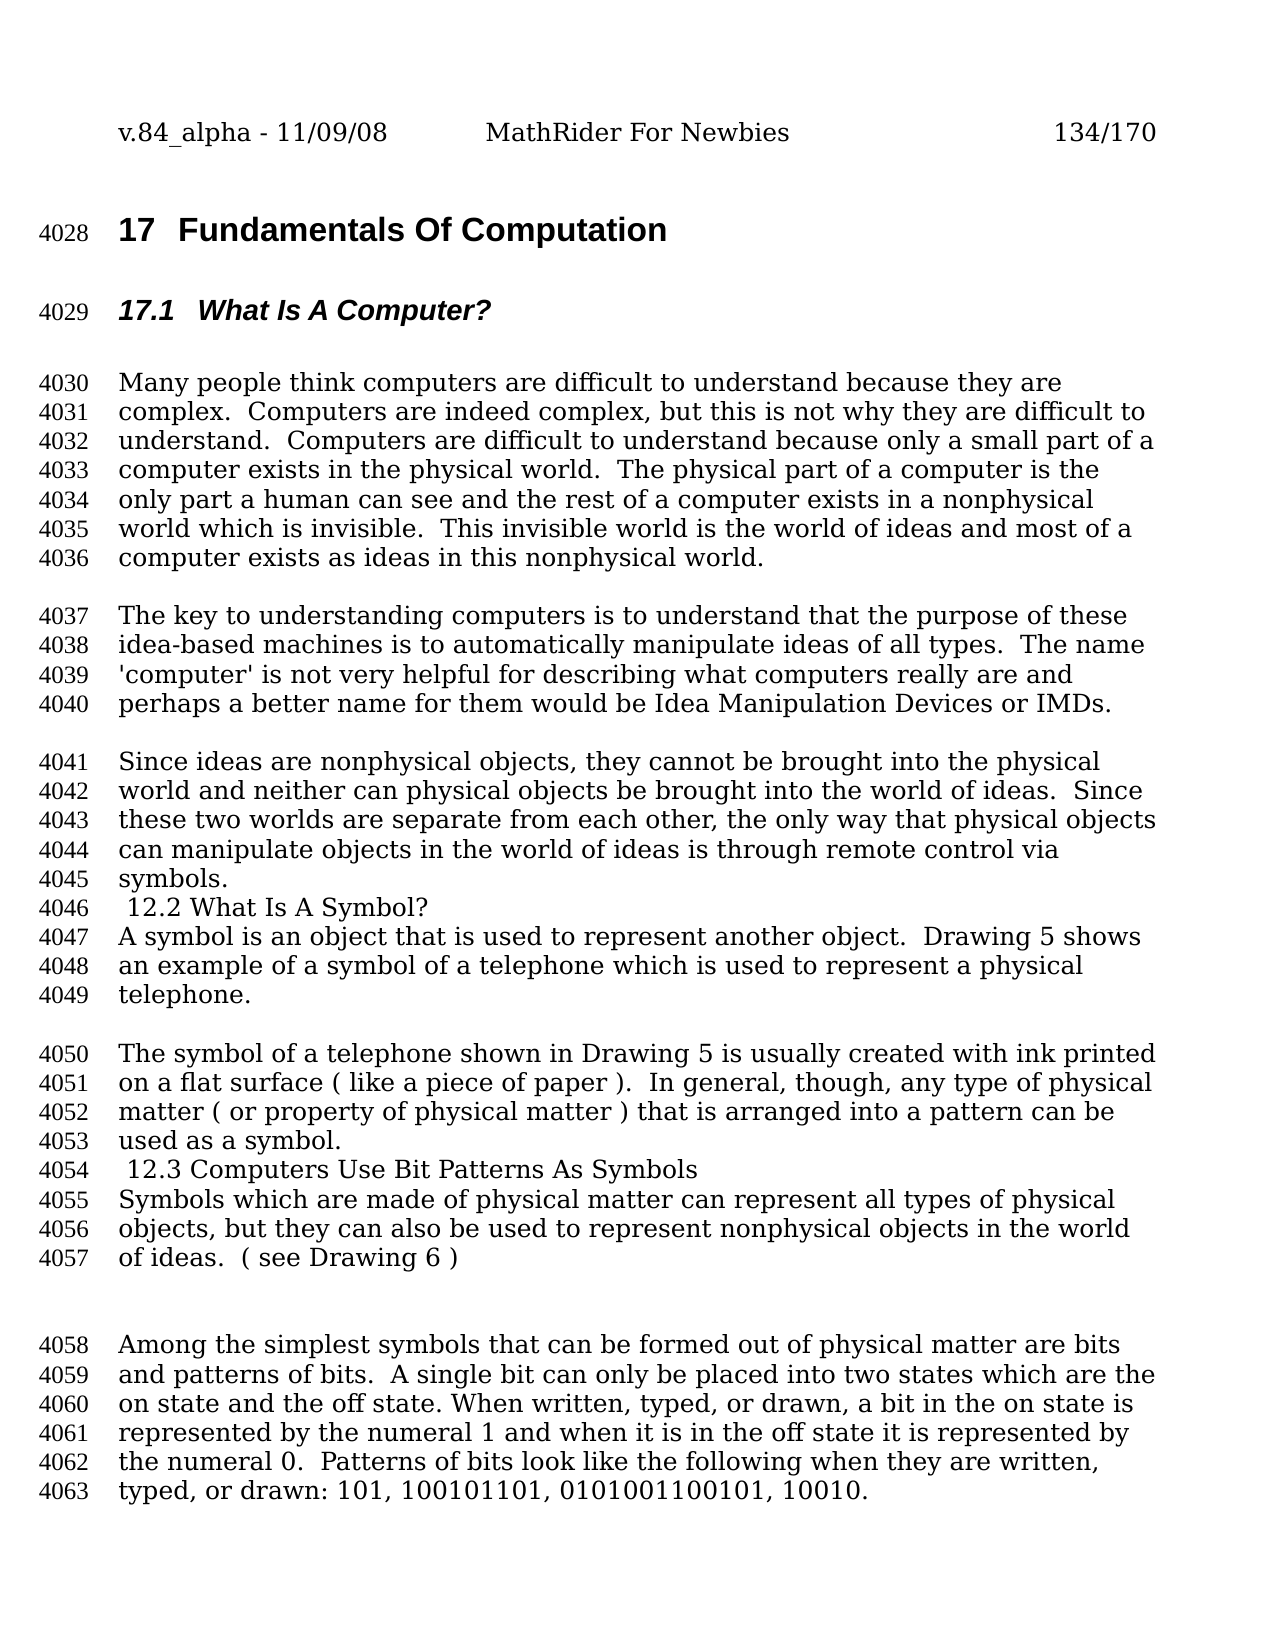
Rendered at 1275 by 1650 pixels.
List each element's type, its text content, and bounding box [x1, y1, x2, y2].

text Many people think computers are difficult to understand because they are complex. Computers are indeed complex, but this is not why they are difficult to understand. Computers are difficult to understand because only a small part of a computer exists in the physical world. The physical part of a computer is the only part a human can see and the rest of a computer exists in a nonphysical world which is invisible. This invisible world is the world of ideas and most of a computer exists as ideas in this nonphysical world. [118, 368, 1157, 572]
text Among the simplest symbols that can be formed out of physical matter are bits and patterns of bits. A single bit can only be placed into two states which are the on state and the off state. When written, typed, or drawn, a bit in the on state is represented by the numeral 1 and when it is in the off state it is represented by the numeral 0. Patterns of bits look like the following when they are written, typed, or drawn: 101, 100101101, 0101001100101, 10010. [118, 1331, 1157, 1506]
text The key to understanding computers is to understand that the purpose of these idea-based machines is to automatically manipulate ideas of all types. The name 'computer' is not very helpful for describing what computers really are and perhaps a better name for them would be Idea Manipulation Devices or IMDs. [118, 601, 1157, 718]
text 12.2 What Is A Symbol? [118, 893, 1157, 922]
text The symbol of a telephone shown in Drawing 5 is usually created with ink printed on a flat surface ( like a piece of paper ). In general, though, any type of physical matter ( or property of physical matter ) that is arranged into a pattern can be used as a symbol. [118, 1039, 1157, 1156]
subtitle What Is A Computer? [118, 293, 1157, 327]
text A symbol is an object that is used to represent another object. Drawing 5 shows an example of a symbol of a telephone which is used to represent a physical telephone. [118, 922, 1157, 1010]
text 12.3 Computers Use Bit Patterns As Symbols [118, 1156, 1157, 1185]
text Since ideas are nonphysical objects, they cannot be brought into the physical world and neither can physical objects be brought into the world of ideas. Since these two worlds are separate from each other, the only way that physical objects can manipulate objects in the world of ideas is through remote control via symbols. [118, 747, 1157, 893]
subtitle Fundamentals Of Computation [118, 210, 1157, 248]
text Symbols which are made of physical matter can represent all types of physical objects, but they can also be used to represent nonphysical objects in the world of ideas. ( see Drawing 6 ) [118, 1185, 1157, 1272]
